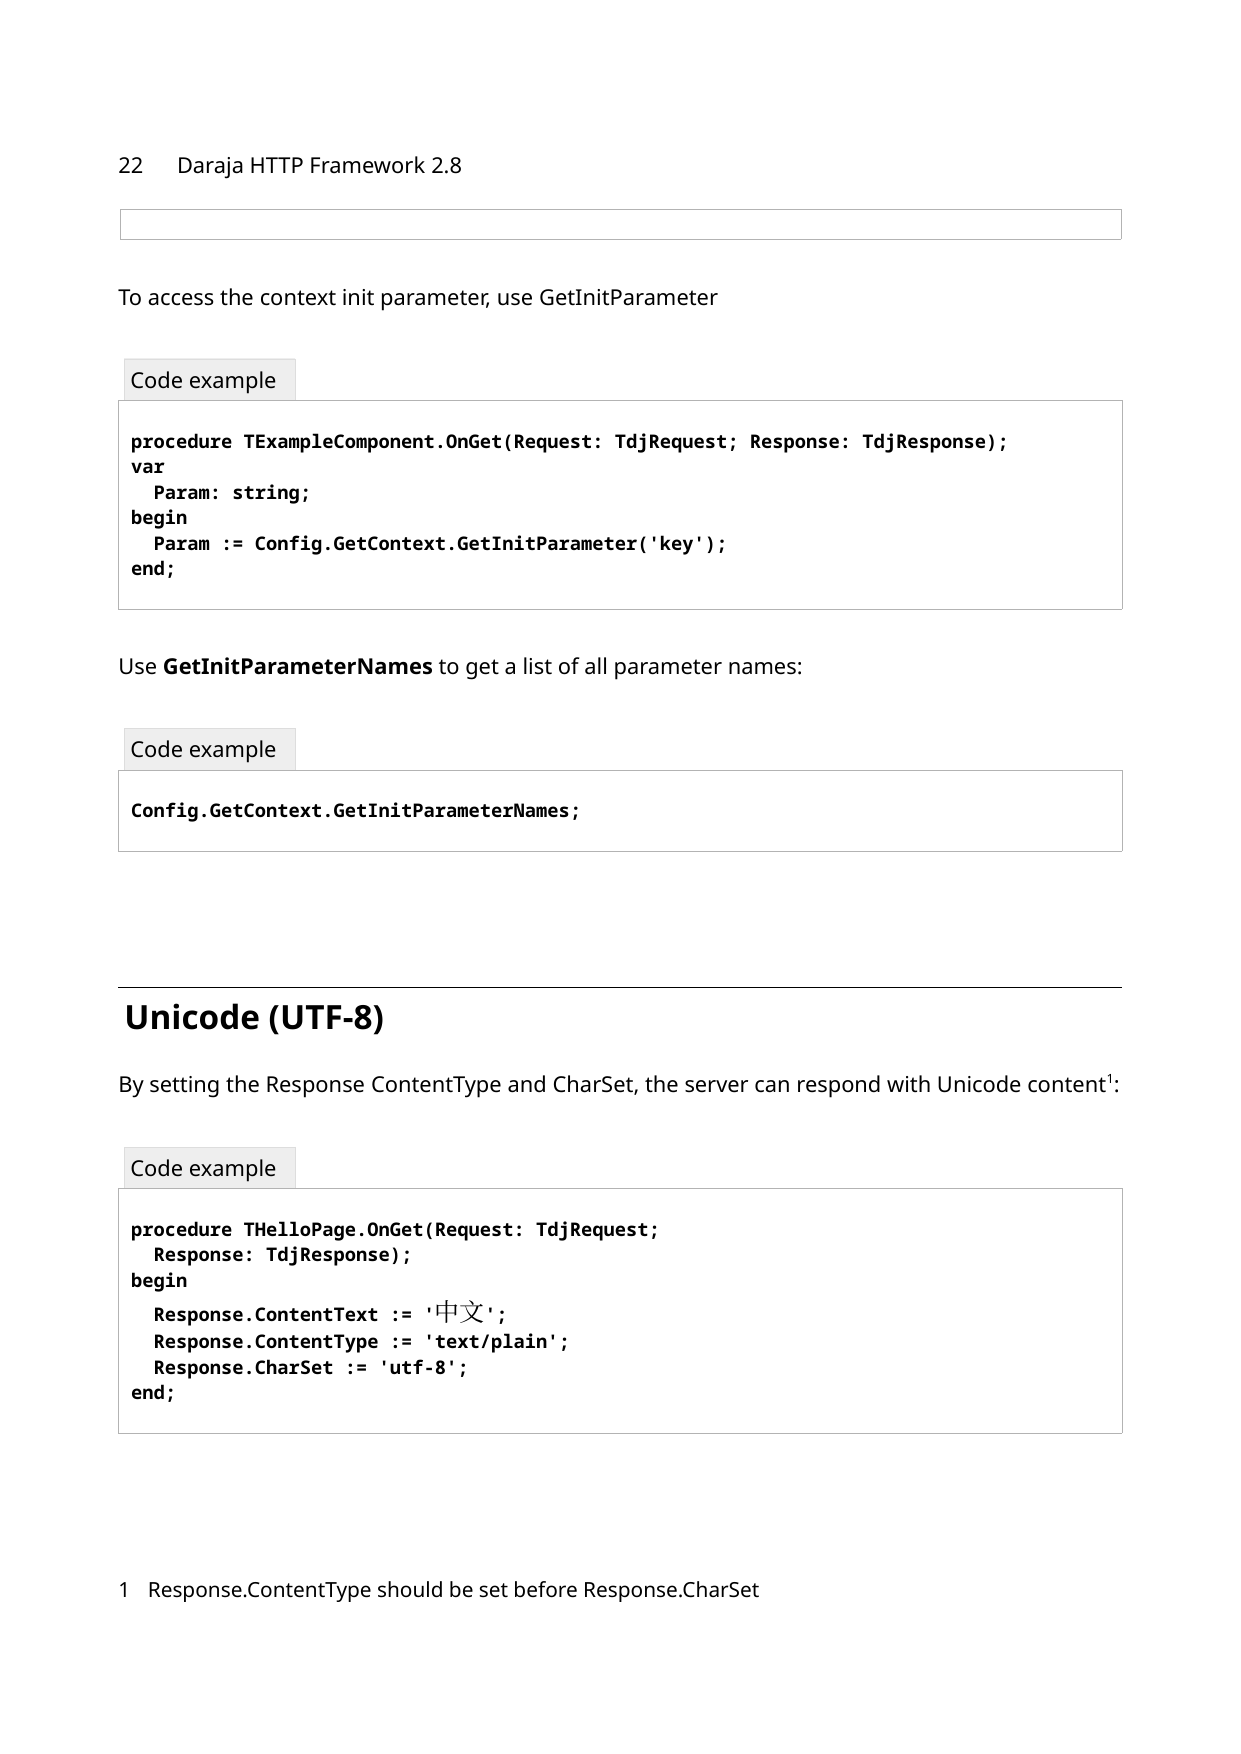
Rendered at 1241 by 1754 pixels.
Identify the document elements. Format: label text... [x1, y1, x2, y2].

text begin [119, 502, 1122, 528]
text By setting the Response ContentType and CharSet, the server can respond with Unicode content: [118, 1069, 1122, 1099]
text Code example [125, 360, 295, 400]
text end; [119, 1377, 1122, 1405]
text end; [119, 553, 1122, 581]
text Code example [125, 729, 295, 770]
text begin [119, 1265, 1122, 1290]
text To access the context init parameter, use GetInitParameter [118, 281, 1122, 311]
text procedure THelloPage.OnGet(Request: TdjRequest; [119, 1214, 1122, 1239]
text Response.ContentText := '中文'; [119, 1290, 1122, 1326]
text Response.CharSet := 'utf-8'; [119, 1352, 1122, 1377]
text procedure TExampleComponent.OnGet(Request: TdjRequest; Response: TdjResponse); [119, 426, 1122, 451]
text Response.ContentType should be set before Response.CharSet [118, 1576, 1122, 1604]
text Param: string; [119, 477, 1122, 502]
text Param := Config.GetContext.GetInitParameter('key'); [119, 528, 1122, 553]
text Use GetInitParameterNames to get a list of all parameter names: [118, 651, 1122, 681]
text var [119, 451, 1122, 477]
text Response.ContentType := 'text/plain'; [119, 1326, 1122, 1352]
subtitle Unicode (UTF-8) [118, 988, 1122, 1045]
text Code example [125, 1148, 295, 1188]
text Response: TdjResponse); [119, 1239, 1122, 1265]
text Config.GetContext.GetInitParameterNames; [119, 796, 1122, 823]
